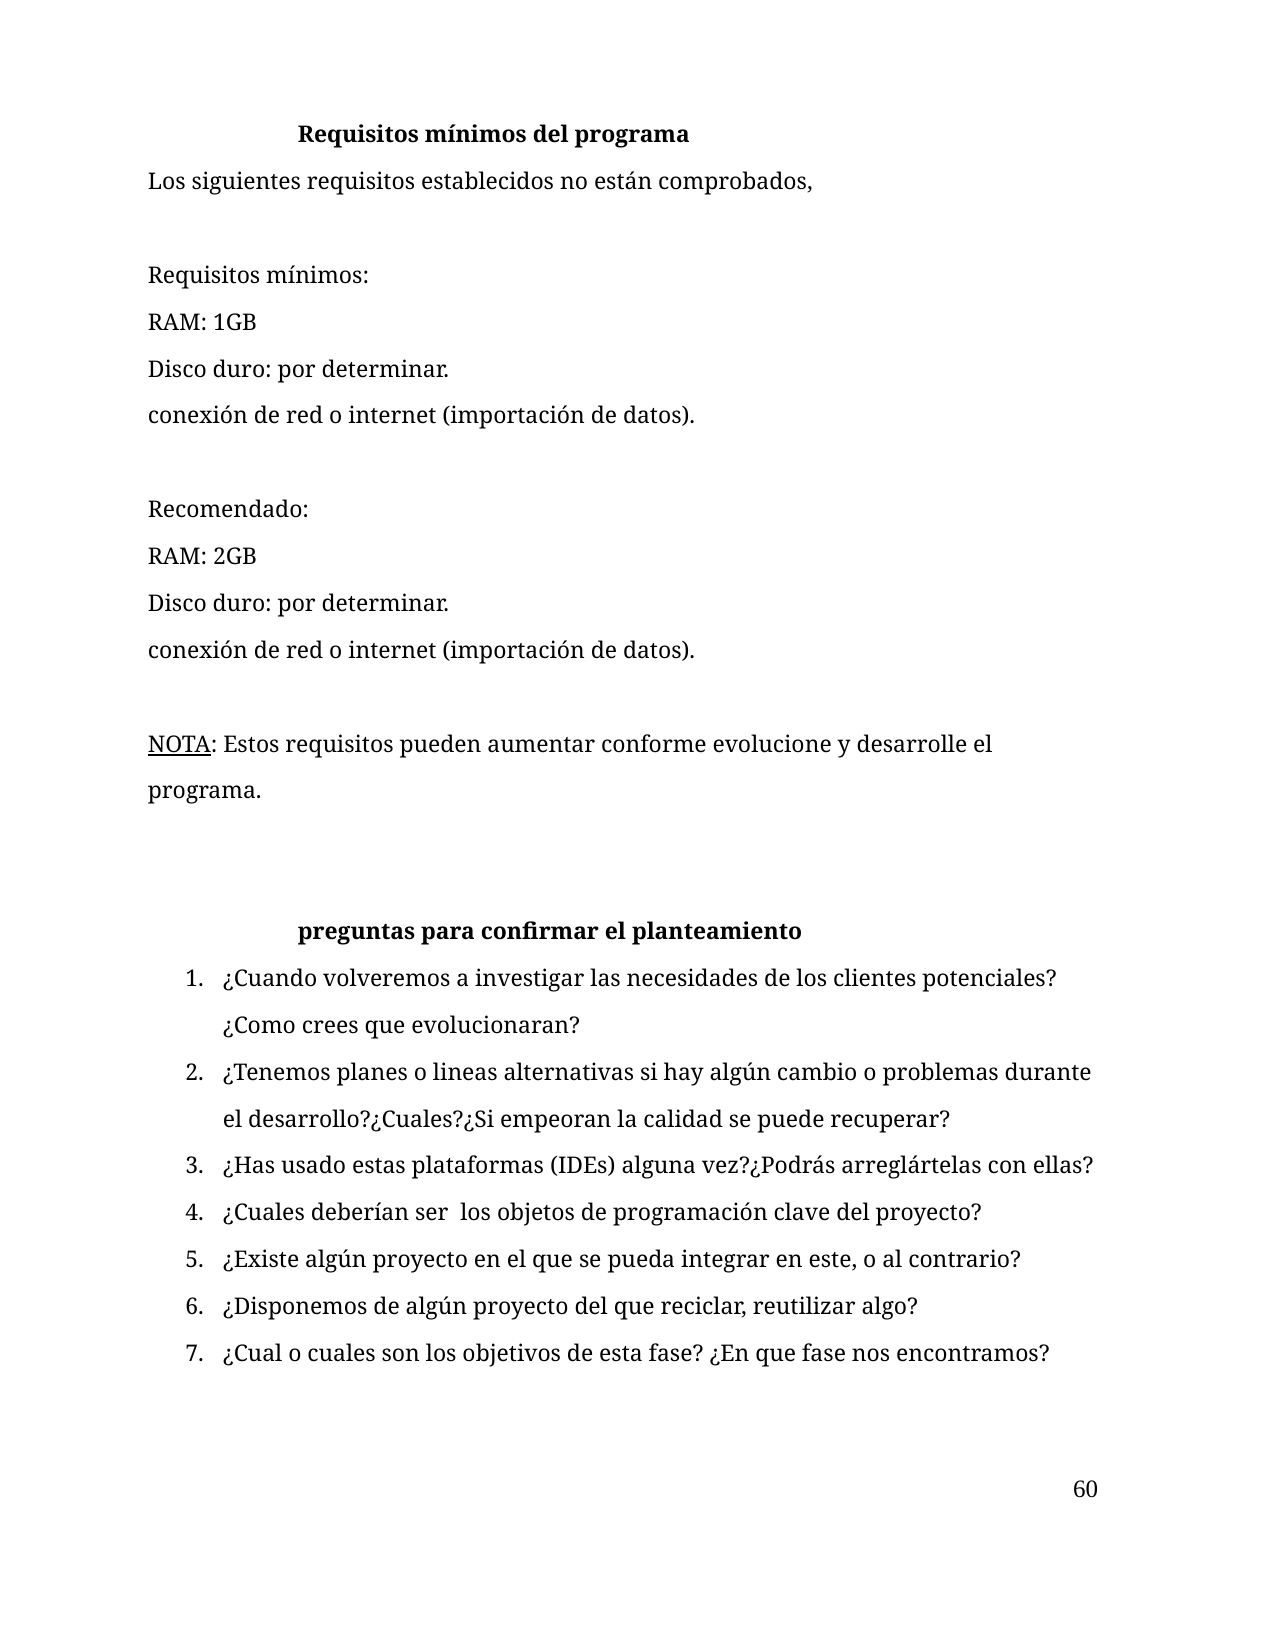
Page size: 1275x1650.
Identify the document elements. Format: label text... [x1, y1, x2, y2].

list ¿Cuales deberían ser los objetos de programación clave del proyecto? [185, 1196, 1098, 1227]
text conexión de red o internet (importación de datos). [148, 634, 1098, 665]
text Recomendado: [148, 493, 1098, 524]
text RAM: 1GB [148, 306, 1098, 337]
text Disco duro: por determinar. [148, 587, 1098, 618]
list ¿Cual o cuales son los objetivos de esta fase? ¿En que fase nos encontramos? [185, 1337, 1098, 1368]
list ¿Has usado estas plataformas (IDEs) alguna vez?¿Podrás arreglártelas con ellas? [185, 1149, 1098, 1181]
text conexión de red o internet (importación de datos). [148, 399, 1098, 431]
text preguntas para confirmar el planteamiento [148, 915, 1098, 946]
list ¿Tenemos planes o lineas alternativas si hay algún cambio o problemas durante el desarrollo?¿Cuales?¿Si empeoran la calidad se puede recuperar? [185, 1056, 1098, 1134]
list ¿Disponemos de algún proyecto del que reciclar, reutilizar algo? [185, 1290, 1098, 1321]
list ¿Existe algún proyecto en el que se pueda integrar en este, o al contrario? [185, 1243, 1098, 1274]
text NOTA: Estos requisitos pueden aumentar conforme evolucione y desarrolle el programa. [148, 727, 1098, 806]
text Requisitos mínimos: [148, 259, 1098, 290]
text Requisitos mínimos del programa [148, 118, 1098, 149]
text Disco duro: por determinar. [148, 352, 1098, 384]
text RAM: 2GB [148, 540, 1098, 571]
list ¿Cuando volveremos a investigar las necesidades de los clientes potenciales?¿Como crees que evolucionaran? [185, 962, 1098, 1040]
text Los siguientes requisitos establecidos no están comprobados, [148, 165, 1098, 196]
